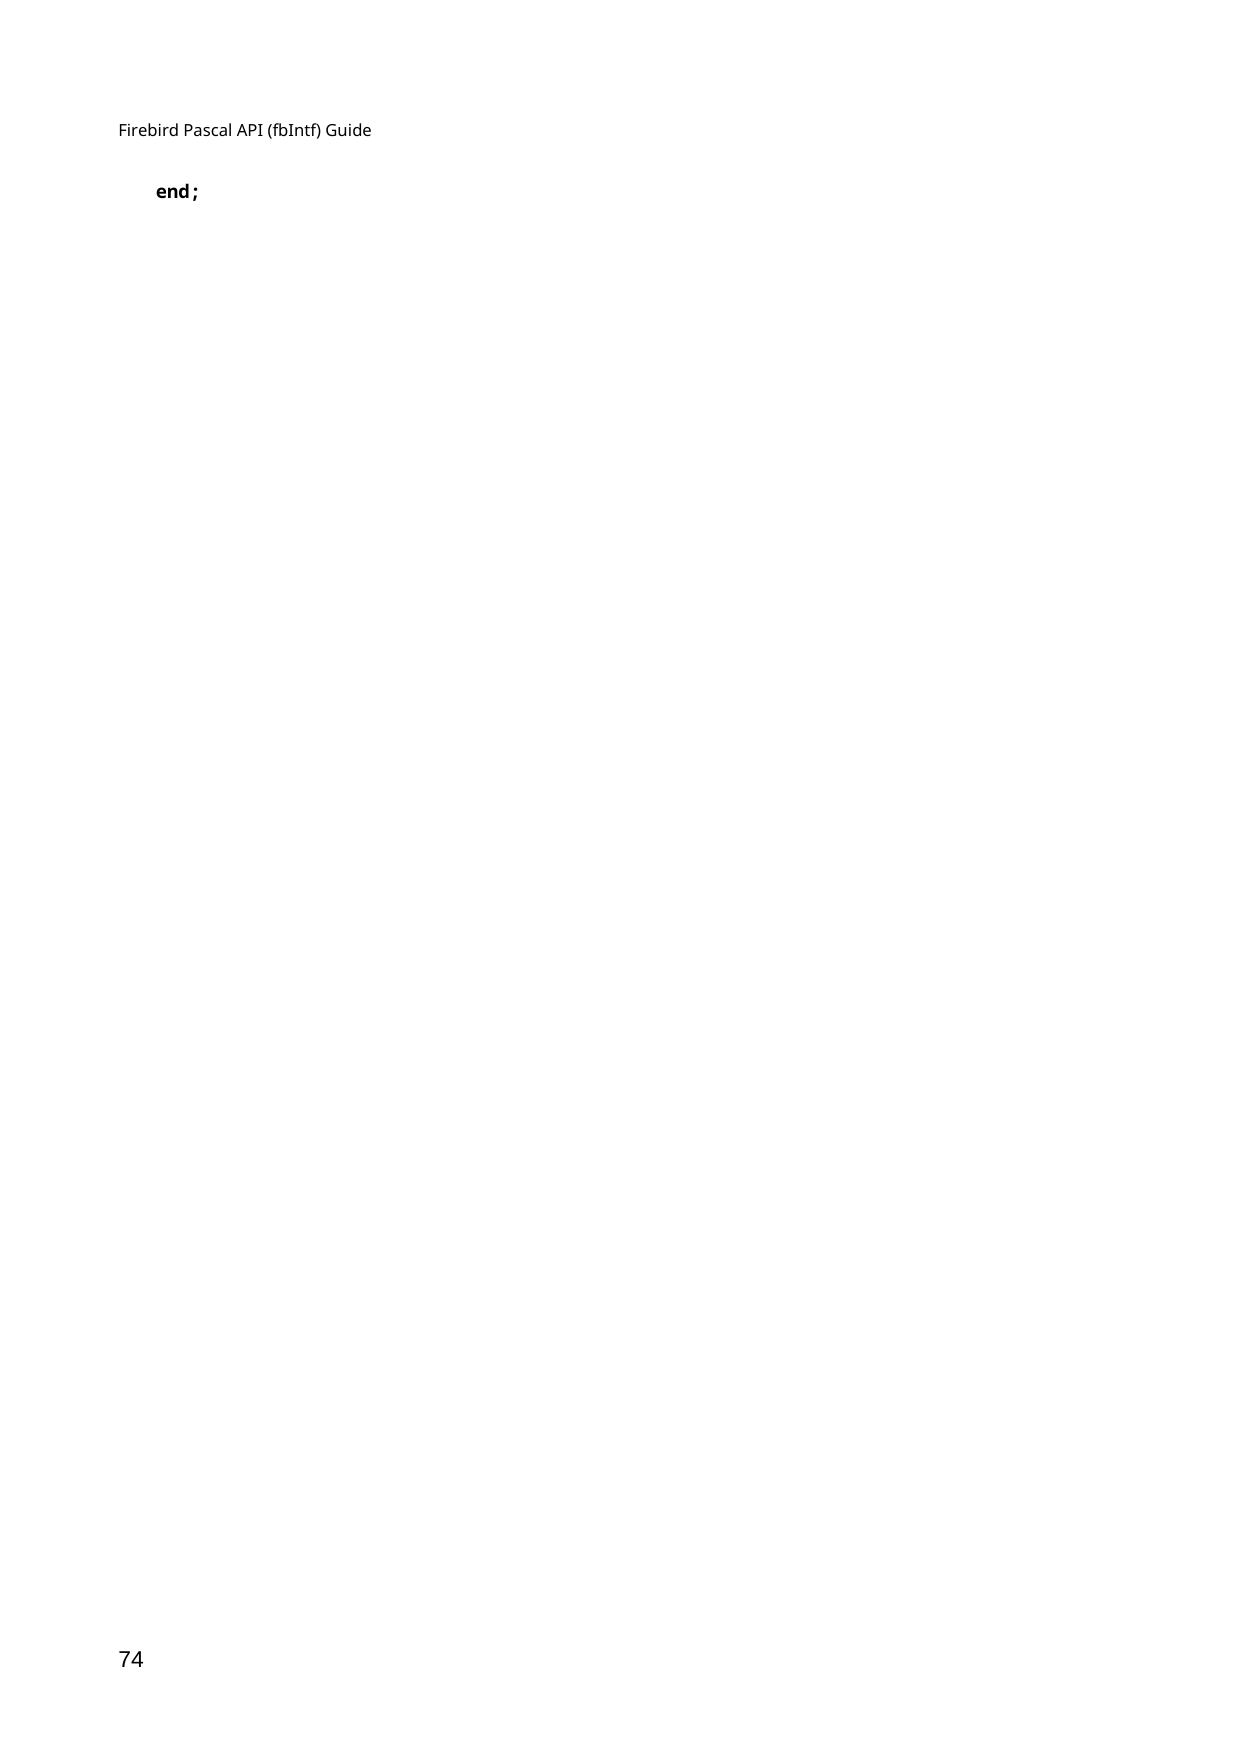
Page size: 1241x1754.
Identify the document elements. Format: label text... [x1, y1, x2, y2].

text end; [156, 178, 1122, 204]
